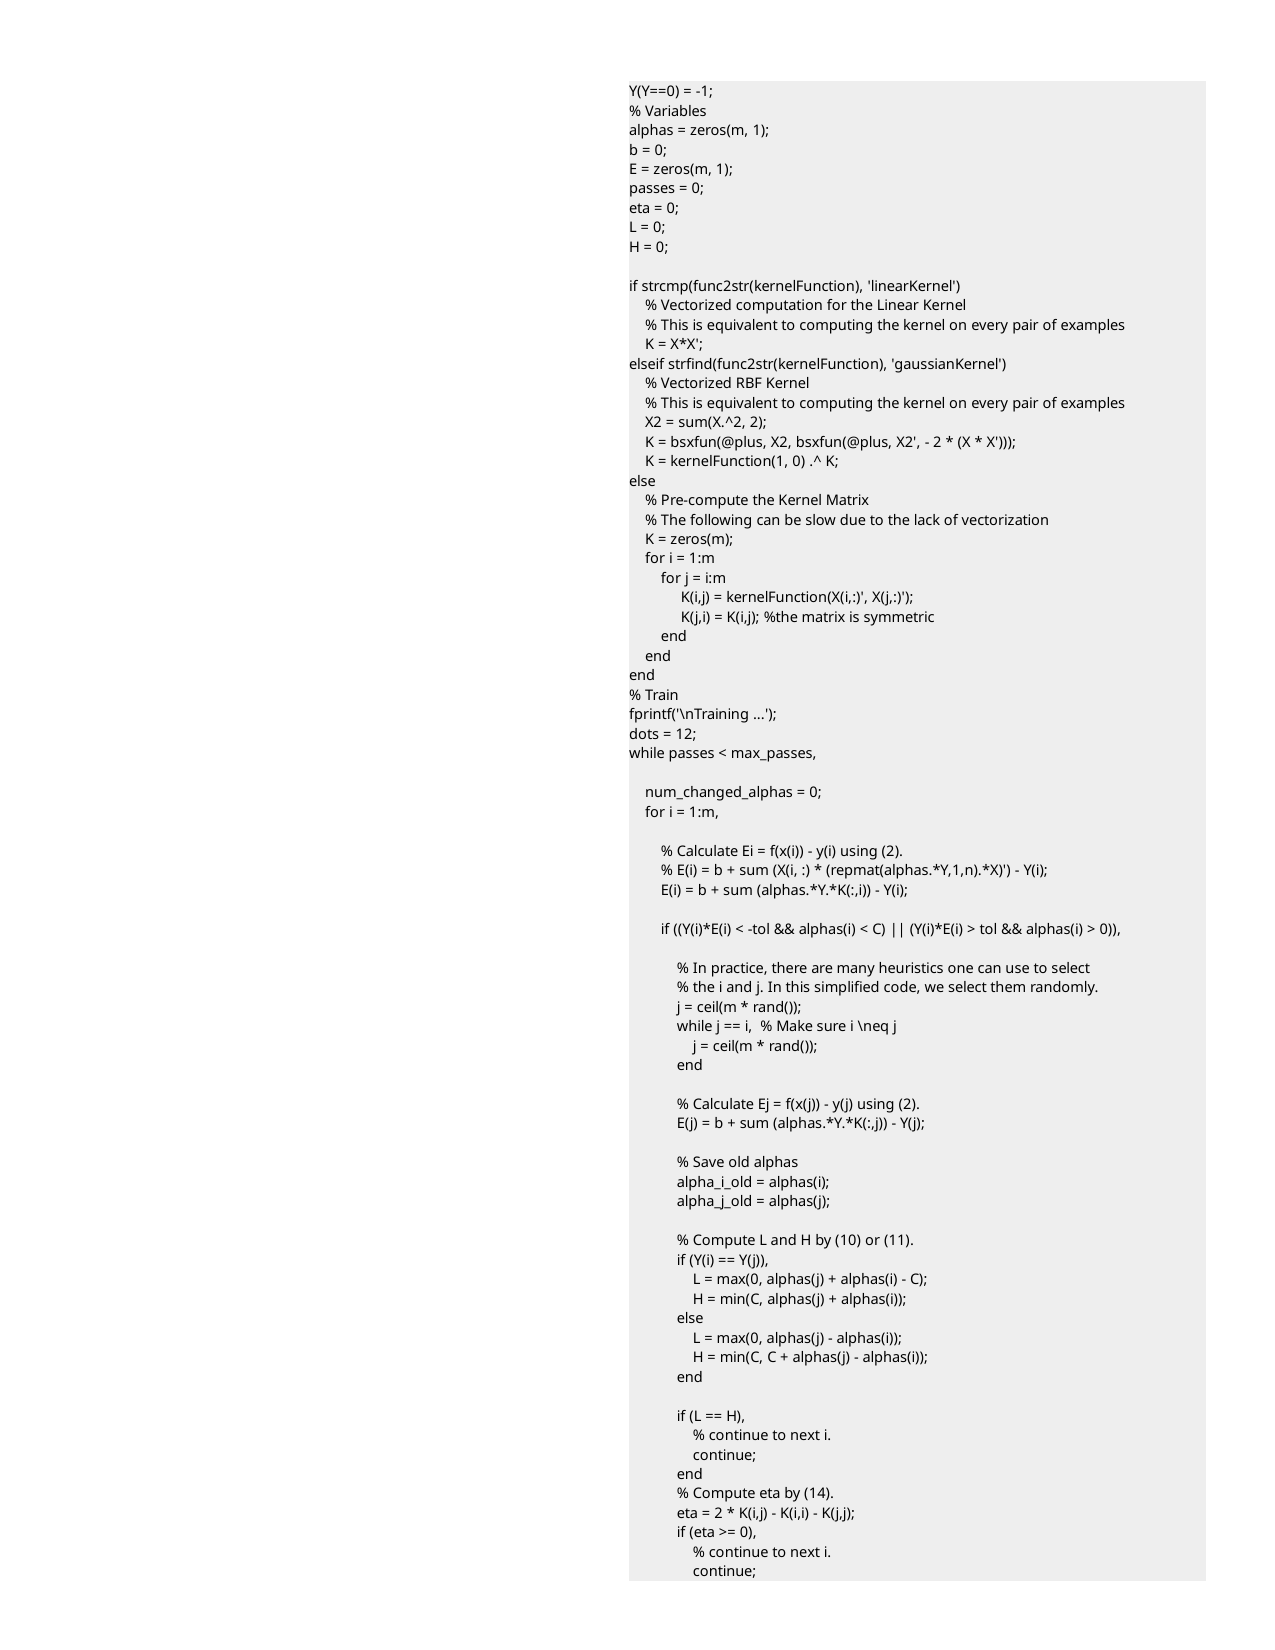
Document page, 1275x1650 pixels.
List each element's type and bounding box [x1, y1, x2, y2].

table_header [115, 81, 629, 1581]
